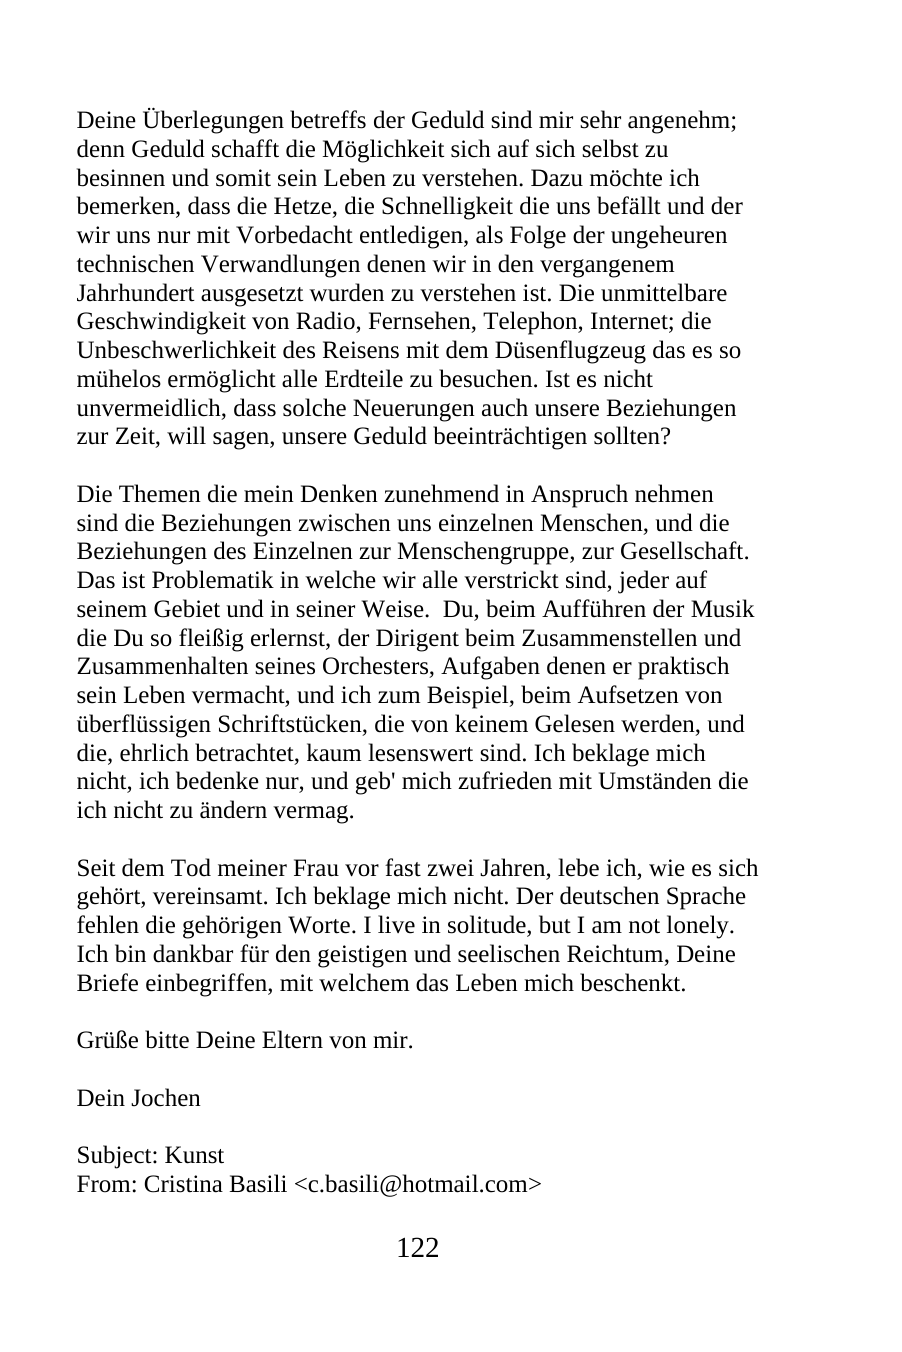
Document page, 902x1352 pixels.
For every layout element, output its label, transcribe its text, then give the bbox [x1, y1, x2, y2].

text Deine Überlegungen betreffs der Geduld sind mir sehr angenehm; denn Geduld schafft die Möglichkeit sich auf sich selbst zu besinnen und somit sein Leben zu verstehen. Dazu möchte ich bemerken, dass die Hetze, die Schnelligkeit die uns befällt und der wir uns nur mit Vorbedacht entledigen, als Folge der ungeheuren technischen Verwandlungen denen wir in den vergangenem Jahrhundert ausgesetzt wurden zu verstehen ist. Die unmittelbare Geschwindigkeit von Radio, Fernsehen, Telephon, Internet; die Unbeschwerlichkeit des Reisens mit dem Düsenflugzeug das es so mühelos ermöglicht alle Erdteile zu besuchen. Ist es nicht unvermeidlich, dass solche Neuerungen auch unsere Beziehungen zur Zeit, will sagen, unsere Geduld beeinträchtigen sollten? [76, 105, 759, 450]
text Subject: Kunst [76, 1140, 759, 1169]
text Seit dem Tod meiner Frau vor fast zwei Jahren, lebe ich, wie es sich gehört, vereinsamt. Ich beklage mich nicht. Der deutschen Sprache fehlen die gehörigen Worte. I live in solitude, but I am not lonely. Ich bin dankbar für den geistigen und seelischen Reichtum, Deine Briefe einbegriffen, mit welchem das Leben mich beschenkt. [76, 853, 759, 996]
text Dein Jochen [76, 1083, 759, 1111]
text From: Cristina Basili <c.basili@hotmail.com> [76, 1169, 759, 1198]
text Grüße bitte Deine Eltern von mir. [76, 1025, 759, 1054]
text Die Themen die mein Denken zunehmend in Anspruch nehmen sind die Beziehungen zwischen uns einzelnen Menschen, und die Beziehungen des Einzelnen zur Menschengruppe, zur Gesellschaft. Das ist Problematik in welche wir alle verstrickt sind, jeder auf seinem Gebiet und in seiner Weise. Du, beim Aufführen der Musik die Du so fleißig erlernst, der Dirigent beim Zusammenstellen und Zusammenhalten seines Orchesters, Aufgaben denen er praktisch sein Leben vermacht, und ich zum Beispiel, beim Aufsetzen von überflüssigen Schriftstücken, die von keinem Gelesen werden, und die, ehrlich betrachtet, kaum lesenswert sind. Ich beklage mich nicht, ich bedenke nur, und geb' mich zufrieden mit Umständen die ich nicht zu ändern vermag. [76, 479, 759, 824]
